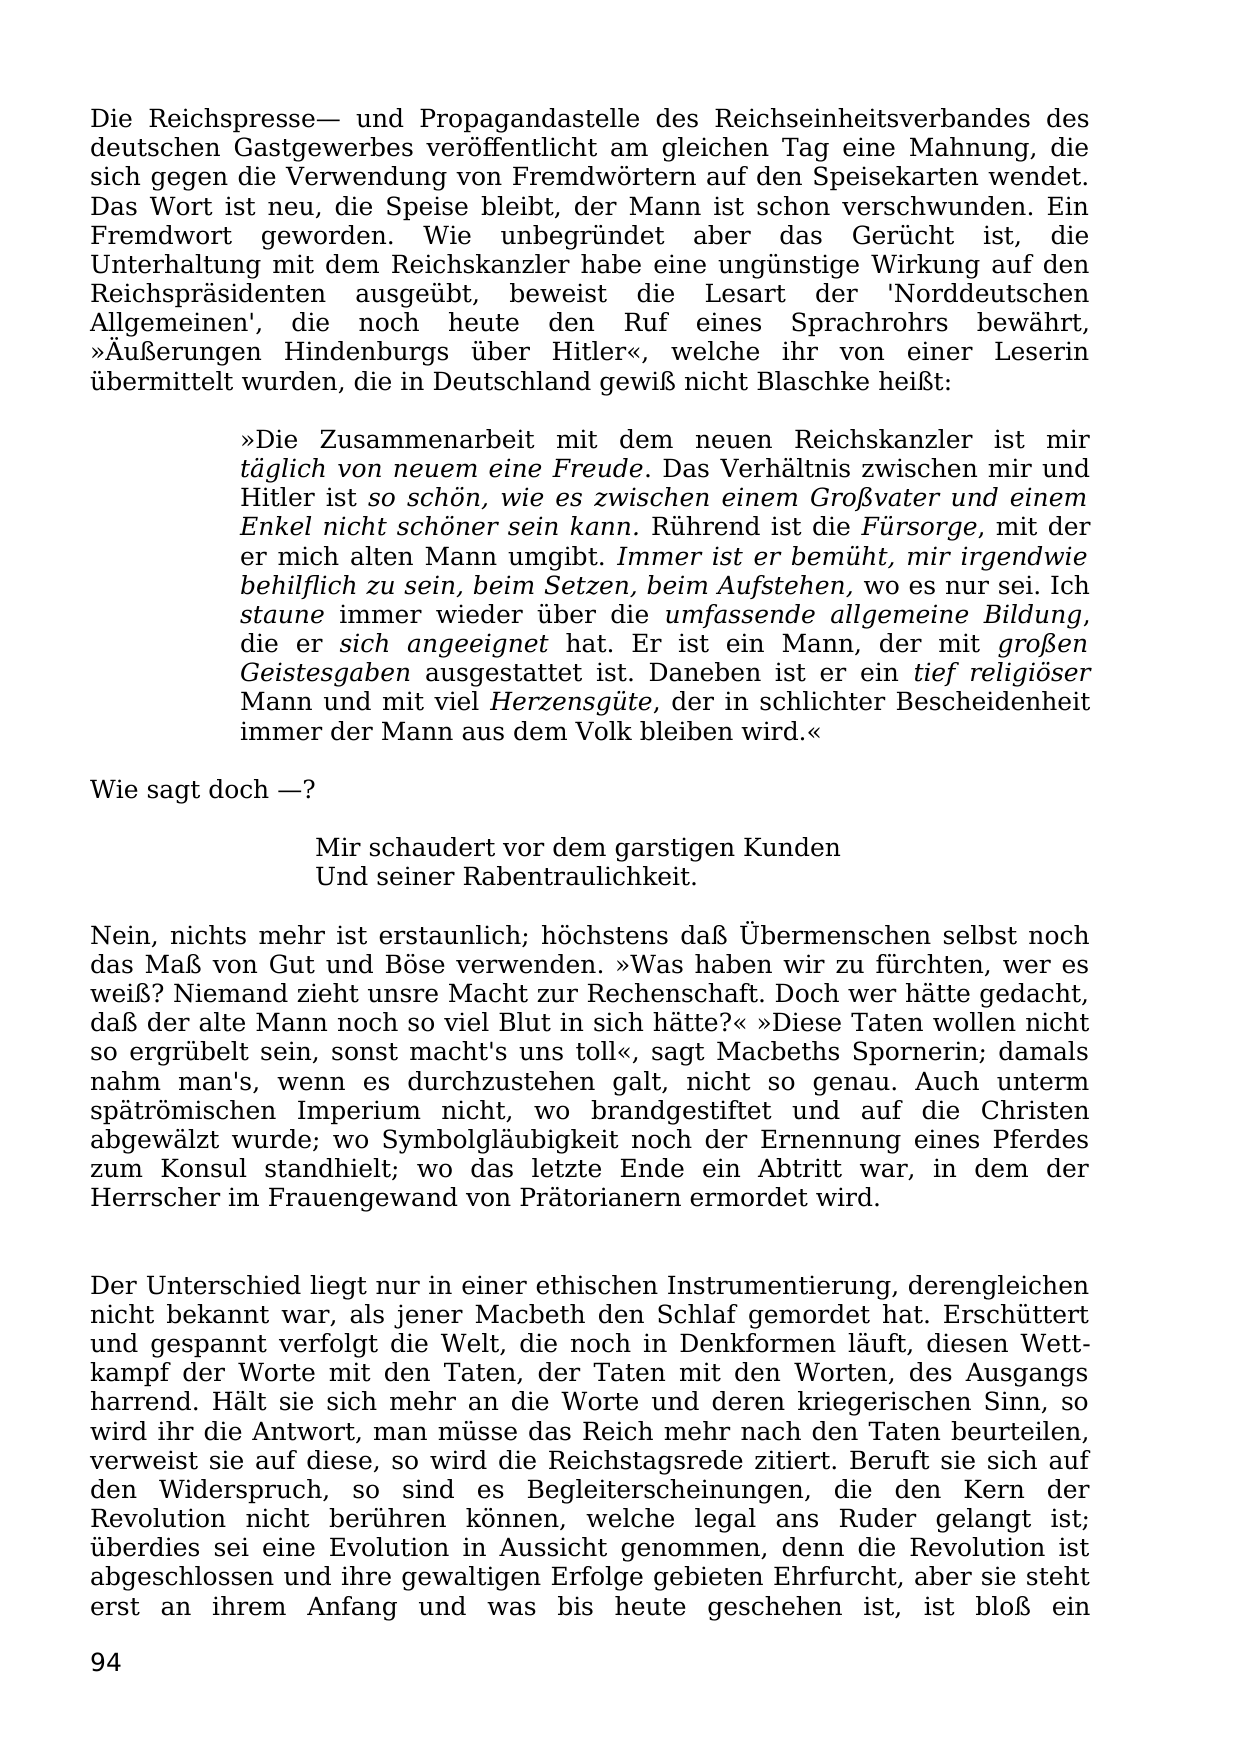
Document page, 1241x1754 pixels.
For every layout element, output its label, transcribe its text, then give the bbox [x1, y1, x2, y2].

text Der Unterschied liegt nur in einer ethischen Instrumentierung, derengleichen nicht bekannt war, als jener Macbeth den Schlaf gemordet hat. Erschüttert und gespannt verfolgt die Welt, die noch in Denkformen läuft, diesen Wett­kampf der Worte mit den Taten, der Taten mit den Worten, des Ausgangs harrend. Hält sie sich mehr an die Worte und deren kriegerischen Sinn, so wird ihr die Antwort, man müsse das Reich mehr nach den Taten beurteilen, verweist sie auf diese, so wird die Reichstagsrede zitiert. Beruft sie sich auf den Widerspruch, so sind es Begleiterscheinungen, die den Kern der Revolution nicht berühren können, welche legal ans Ruder gelangt ist; überdies sei eine Evolution in Aussicht genommen, denn die Revolution ist abgeschlossen und ihre gewaltigen Erfolge gebieten Ehrfurcht, aber sie steht erst an ihrem Anfang und was bis heute geschehen ist, ist bloß ein [90, 1271, 1091, 1621]
text »Die Zusammenarbeit mit dem neuen Reichskanzler ist mir täglich von neuem eine Freude. Das Verhältnis zwischen mir und Hitler ist so schön, wie es zwischen einem Großvater und einem Enkel nicht schöner sein kann. Rührend ist die Fürsorge, mit der er mich alten Mann umgibt. Immer ist er bemüht, mir irgendwie behilflich zu sein, beim Setzen, beim Aufstehen, wo es nur sei. Ich staune immer wieder über die umfassende allgemeine Bildung, die er sich angeeignet hat. Er ist ein Mann, der mit großen Geistesgaben ausgestattet ist. Daneben ist er ein tief religiöser Mann und mit viel Herzensgüte, der in schlichter Bescheidenheit immer der Mann aus dem Volk bleiben wird.« [240, 425, 1091, 746]
text Wie sagt doch —? [90, 775, 1091, 804]
text Nein, nichts mehr ist erstaunlich; höchstens daß Übermenschen selbst noch das Maß von Gut und Böse verwenden. »Was haben wir zu fürchten, wer es weiß? Niemand zieht unsre Macht zur Rechenschaft. Doch wer hätte gedacht, daß der alte Mann noch so viel Blut in sich hätte?« »Diese Taten wollen nicht so ergrübelt sein, sonst macht's uns toll«, sagt Macbeths Spornerin; damals nahm man's, wenn es durchzustehen galt, nicht so genau. Auch unterm spätrömischen Imperium nicht, wo brandgestiftet und auf die Christen abgewälzt wurde; wo Symbolgläubigkeit noch der Ernennung eines Pferdes zum Konsul standhielt; wo das letzte Ende ein Abtritt war, in dem der Herrscher im Frauengewand von Prätorianern ermordet wird. [90, 921, 1091, 1212]
text Und seiner Rabentraulichkeit. [315, 862, 1091, 892]
text Die Reichspresse— und Propagandastelle des Reichseinheitsverbandes des deutschen Gastgewerbes veröffentlicht am gleichen Tag eine Mahnung, die sich gegen die Verwendung von Fremdwörtern auf den Speisekarten wendet. Das Wort ist neu, die Speise bleibt, der Mann ist schon verschwunden. Ein Fremdwort geworden. Wie unbegründet aber das Gerücht ist, die Unterhaltung mit dem Reichskanzler habe eine ungünstige Wirkung auf den Reichspräsidenten ausgeübt, beweist die Lesart der 'Norddeutschen Allgemeinen', die noch heute den Ruf eines Sprachrohrs bewährt, »Äußerungen Hindenburgs über Hitler«, welche ihr von einer Leserin übermittelt wurden, die in Deutschland gewiß nicht Blaschke heißt: [90, 104, 1091, 396]
text Mir schaudert vor dem garstigen Kunden [315, 833, 1091, 862]
